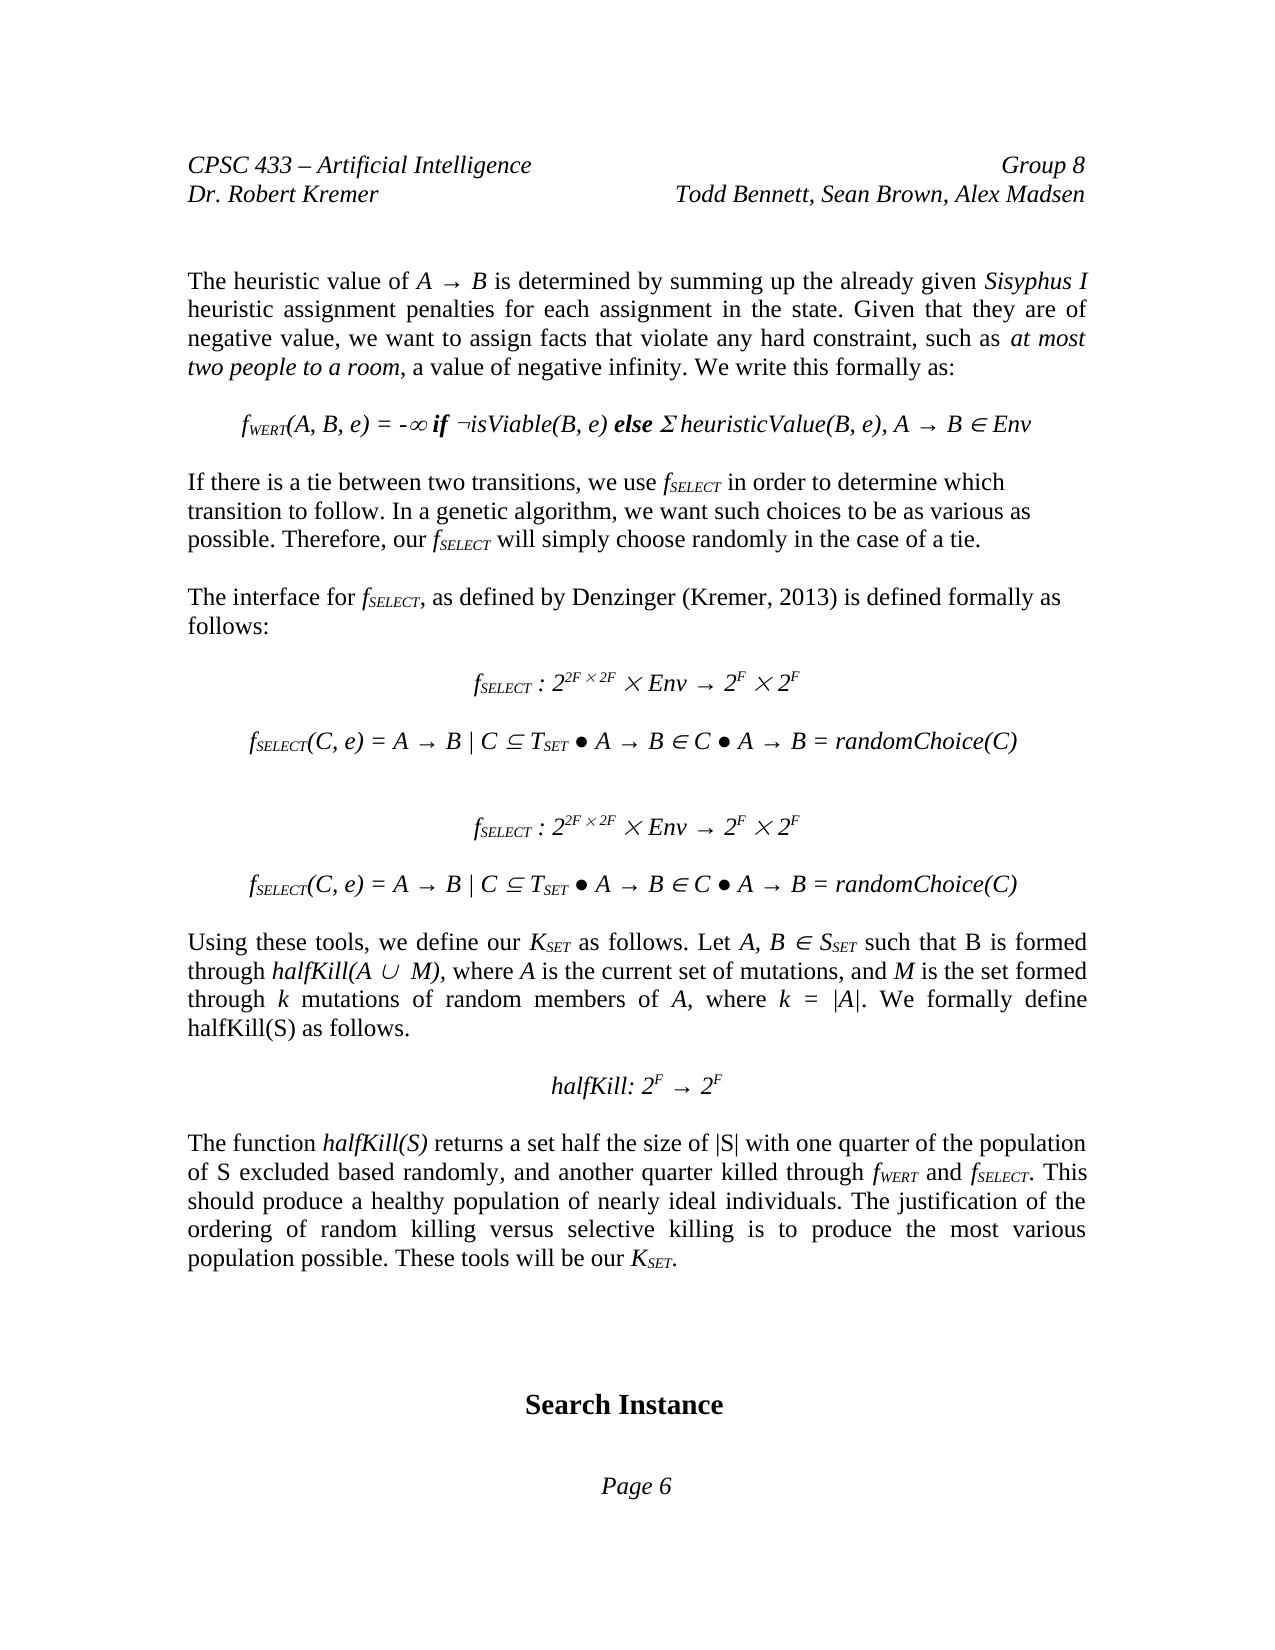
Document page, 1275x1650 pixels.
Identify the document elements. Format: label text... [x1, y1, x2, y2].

text Using these tools, we define our KSET as follows. Let A, B ∈ SSET such that B is formed through halfKill(A ∪ M), where A is the current set of mutations, and M is the set formed through k mutations of random members of A, where k = |A|. We formally define halfKill(S) as follows. [187, 927, 1087, 1042]
text The heuristic value of A → B is determined by summing up the already given Sisyphus I heuristic assignment penalties for each assignment in the state. Given that they are of negative value, we want to assign facts that violate any hard constraint, such as at most two people to a room, a value of negative infinity. We write this formally as: [187, 266, 1087, 381]
text fSELECT : 22F × 2F × Env → 2F × 2F [187, 668, 1087, 697]
text fSELECT : 22F × 2F × Env → 2F × 2F [187, 812, 1087, 841]
text fWERT(A, B, e) = - if ¬isViable(B, e) else Σ heuristicValue(B, e), A → B ∈ Env [187, 409, 1087, 438]
text The function halfKill(S) returns a set half the size of |S| with one quarter of the population of S excluded based randomly, and another quarter killed through fWERT and fSELECT. This should produce a healthy population of nearly ideal individuals. The justification of the ordering of random killing versus selective killing is to produce the most various population possible. These tools will be our KSET. [187, 1128, 1087, 1272]
text fSELECT(C, e) = A → B | C ⊆ TSET ● A → B ∈ C ● A → B = randomChoice(C) [187, 869, 1087, 898]
text fSELECT(C, e) = A → B | C ⊆ TSET ● A → B ∈ C ● A → B = randomChoice(C) [187, 726, 1087, 754]
text halfKill: 2F → 2F [187, 1071, 1087, 1099]
text Search Instance [187, 1387, 1087, 1421]
text If there is a tie between two transitions, we use fSELECT in order to determine which transition to follow. In a genetic algorithm, we want such choices to be as various as possible. Therefore, our fSELECT will simply choose randomly in the case of a tie. [187, 467, 1087, 553]
text The interface for fSELECT, as defined by Denzinger (Kremer, 2013) is defined formally as follows: [187, 582, 1087, 639]
